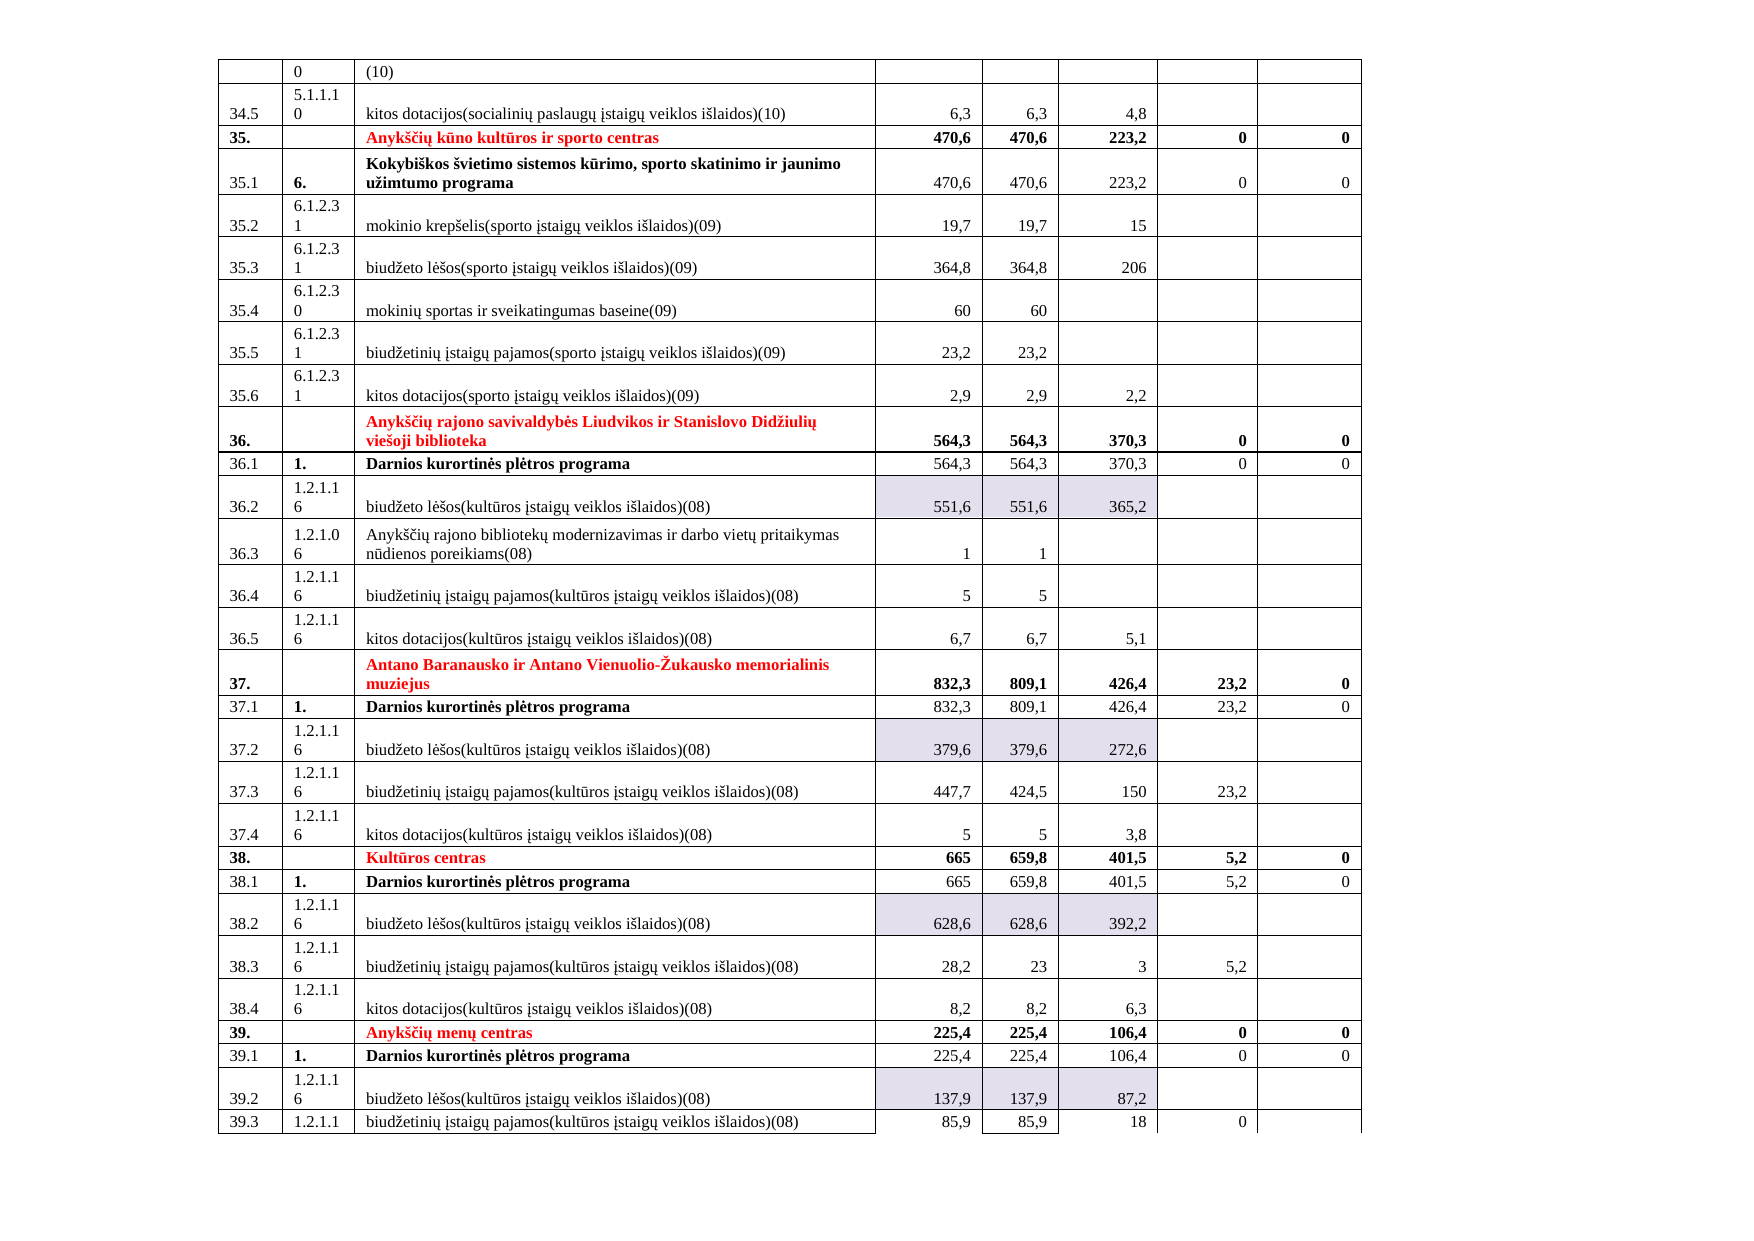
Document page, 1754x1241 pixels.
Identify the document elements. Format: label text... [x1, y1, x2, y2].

table_cell 1.2.1.16 [283, 894, 354, 935]
table_cell [283, 126, 354, 148]
table_cell 35. [219, 126, 282, 148]
table_cell 18 [1059, 1110, 1157, 1133]
table_cell 0 [1158, 149, 1257, 194]
table_cell 85,9 [876, 1110, 982, 1133]
table_cell 37. [219, 650, 282, 694]
table_cell 106,4 [1059, 1021, 1157, 1043]
table_cell 1.2.1.06 [283, 519, 354, 564]
table_cell 5 [983, 804, 1058, 846]
table_cell [1258, 84, 1361, 125]
table_cell 0 [1158, 453, 1257, 475]
table_cell biudžetinių įstaigų pajamos(kultūros įstaigų veiklos išlaidos)(08) [355, 936, 875, 977]
table_cell 659,8 [983, 870, 1058, 892]
table_cell 379,6 [983, 719, 1058, 761]
table_cell [1258, 719, 1361, 761]
table_cell 137,9 [876, 1068, 982, 1109]
table_cell 1.2.1.1 [283, 1110, 354, 1133]
table_cell 272,6 [1059, 719, 1157, 761]
table_cell 36.4 [219, 565, 282, 607]
table_cell 35.4 [219, 280, 282, 321]
table_cell 1.2.1.16 [283, 936, 354, 977]
table_cell [283, 1021, 354, 1043]
table_cell 39.2 [219, 1068, 282, 1109]
table_cell 832,3 [876, 696, 982, 718]
table_cell [1158, 322, 1257, 364]
table_cell 106,4 [1059, 1044, 1157, 1067]
table_cell [283, 650, 354, 694]
table_cell [983, 60, 1058, 82]
table_cell 392,2 [1059, 894, 1157, 935]
table_cell (10) [355, 60, 875, 82]
table_cell biudžeto lėšos(kultūros įstaigų veiklos išlaidos)(08) [355, 894, 875, 935]
table_cell 1.2.1.16 [283, 1068, 354, 1109]
table_cell 35.1 [219, 149, 282, 194]
table_cell [1258, 608, 1361, 649]
table_cell 424,5 [983, 762, 1058, 803]
table_cell 551,6 [876, 476, 982, 517]
table_cell [283, 847, 354, 869]
table_cell 1 [876, 519, 982, 564]
table_cell 60 [983, 280, 1058, 321]
table_cell [1258, 280, 1361, 321]
table_cell 38.2 [219, 894, 282, 935]
table_cell [1258, 1068, 1361, 1109]
table_cell 564,3 [983, 453, 1058, 475]
table_cell 379,6 [876, 719, 982, 761]
table_cell biudžeto lėšos(sporto įstaigų veiklos išlaidos)(09) [355, 237, 875, 279]
table_cell 28,2 [876, 936, 982, 977]
table_cell [1158, 894, 1257, 935]
table_cell [1059, 565, 1157, 607]
table_cell 38.1 [219, 870, 282, 892]
table_cell 665 [876, 847, 982, 869]
table_cell [1258, 365, 1361, 406]
table_cell 628,6 [876, 894, 982, 935]
table_cell 6,3 [1059, 979, 1157, 1020]
table_cell [1059, 519, 1157, 564]
table_cell [1059, 60, 1157, 82]
table_cell [1158, 608, 1257, 649]
table_cell kitos dotacijos(kultūros įstaigų veiklos išlaidos)(08) [355, 608, 875, 649]
table_cell [1258, 195, 1361, 236]
table_cell 5 [983, 565, 1058, 607]
table_cell kitos dotacijos(socialinių paslaugų įstaigų veiklos išlaidos)(10) [355, 84, 875, 125]
table_cell 6,3 [876, 84, 982, 125]
table_cell Anykščių menų centras [355, 1021, 875, 1043]
table_cell 4,8 [1059, 84, 1157, 125]
table_cell 364,8 [983, 237, 1058, 279]
table_cell kitos dotacijos(kultūros įstaigų veiklos išlaidos)(08) [355, 804, 875, 846]
table_cell 564,3 [876, 453, 982, 475]
table_cell [1258, 936, 1361, 977]
table_cell [1158, 280, 1257, 321]
table_cell Kultūros centras [355, 847, 875, 869]
table_cell 150 [1059, 762, 1157, 803]
table_cell 8,2 [876, 979, 982, 1020]
table_cell 225,4 [876, 1044, 982, 1067]
table_cell 5.1.1.10 [283, 84, 354, 125]
table_cell 426,4 [1059, 650, 1157, 694]
table_cell 38.3 [219, 936, 282, 977]
table_cell 38. [219, 847, 282, 869]
table_cell 8,2 [983, 979, 1058, 1020]
table_cell [1158, 979, 1257, 1020]
table_cell [1059, 280, 1157, 321]
table_cell 426,4 [1059, 696, 1157, 718]
table_cell 5,1 [1059, 608, 1157, 649]
table_cell [1158, 719, 1257, 761]
table_cell 0 [1258, 126, 1361, 148]
table_cell 60 [876, 280, 982, 321]
table_cell biudžetinių įstaigų pajamos(kultūros įstaigų veiklos išlaidos)(08) [355, 1110, 875, 1133]
table_cell biudžeto lėšos(kultūros įstaigų veiklos išlaidos)(08) [355, 1068, 875, 1109]
table_cell [1258, 979, 1361, 1020]
table_cell 19,7 [876, 195, 982, 236]
table_cell 1.2.1.16 [283, 608, 354, 649]
table_cell 0 [1158, 407, 1257, 451]
table_cell 365,2 [1059, 476, 1157, 517]
table_cell Anykščių rajono bibliotekų modernizavimas ir darbo vietų pritaikymas nūdienos poreikiams(08) [355, 519, 875, 564]
table_cell [1258, 476, 1361, 517]
table_cell [1258, 60, 1361, 82]
table_cell 0 [1258, 407, 1361, 451]
table_cell Darnios kurortinės plėtros programa [355, 1044, 875, 1067]
table_cell 401,5 [1059, 847, 1157, 869]
table_cell 19,7 [983, 195, 1058, 236]
table_cell biudžeto lėšos(kultūros įstaigų veiklos išlaidos)(08) [355, 476, 875, 517]
table_cell [1158, 565, 1257, 607]
table_cell 225,4 [983, 1044, 1058, 1067]
table_cell [1258, 804, 1361, 846]
table_cell 1.2.1.16 [283, 565, 354, 607]
table_cell 2,2 [1059, 365, 1157, 406]
table_cell 659,8 [983, 847, 1058, 869]
table_cell 85,9 [983, 1110, 1058, 1133]
table_cell [1158, 237, 1257, 279]
table_cell 1. [283, 453, 354, 475]
table_cell Darnios kurortinės plėtros programa [355, 870, 875, 892]
table_cell Kokybiškos švietimo sistemos kūrimo, sporto skatinimo ir jaunimo užimtumo programa [355, 149, 875, 194]
table_cell 628,6 [983, 894, 1058, 935]
table_cell mokinių sportas ir sveikatingumas baseine(09) [355, 280, 875, 321]
table_cell [1158, 1068, 1257, 1109]
table_cell 36.1 [219, 453, 282, 475]
table_cell 23,2 [1158, 650, 1257, 694]
table_cell 3 [1059, 936, 1157, 977]
table_cell 370,3 [1059, 453, 1157, 475]
table_cell 1. [283, 696, 354, 718]
table_cell [1258, 894, 1361, 935]
table_cell 37.1 [219, 696, 282, 718]
table_cell 564,3 [983, 407, 1058, 451]
table_cell 23,2 [1158, 696, 1257, 718]
table_cell 6.1.2.31 [283, 365, 354, 406]
table_cell 564,3 [876, 407, 982, 451]
table_cell [1158, 195, 1257, 236]
table_cell [1158, 476, 1257, 517]
table_cell 1.2.1.16 [283, 979, 354, 1020]
table_cell 2,9 [876, 365, 982, 406]
table_cell 87,2 [1059, 1068, 1157, 1109]
table_cell 470,6 [983, 149, 1058, 194]
table_cell 470,6 [876, 149, 982, 194]
table_cell 370,3 [1059, 407, 1157, 451]
table_cell 5,2 [1158, 870, 1257, 892]
table_cell [1258, 519, 1361, 564]
table_cell mokinio krepšelis(sporto įstaigų veiklos išlaidos)(09) [355, 195, 875, 236]
table_cell [1158, 60, 1257, 82]
table_cell 1. [283, 1044, 354, 1067]
table_cell 23,2 [983, 322, 1058, 364]
table_cell 0 [1158, 126, 1257, 148]
table_cell 0 [1258, 453, 1361, 475]
table_cell 470,6 [876, 126, 982, 148]
table_cell 137,9 [983, 1068, 1058, 1109]
table_cell [1258, 1110, 1361, 1133]
table_cell 206 [1059, 237, 1157, 279]
table_cell 36.5 [219, 608, 282, 649]
table_cell kitos dotacijos(kultūros įstaigų veiklos išlaidos)(08) [355, 979, 875, 1020]
table_cell 6,7 [876, 608, 982, 649]
table_cell 35.3 [219, 237, 282, 279]
table_cell 39. [219, 1021, 282, 1043]
table_cell 551,6 [983, 476, 1058, 517]
table_cell 1 [983, 519, 1058, 564]
table_cell 35.5 [219, 322, 282, 364]
table_cell 0 [1258, 650, 1361, 694]
table_cell 36.2 [219, 476, 282, 517]
table_cell 0 [1258, 870, 1361, 892]
table_cell [876, 60, 982, 82]
table_cell [1059, 322, 1157, 364]
table_cell Anykščių kūno kultūros ir sporto centras [355, 126, 875, 148]
table_cell 5,2 [1158, 936, 1257, 977]
table_cell 6.1.2.31 [283, 322, 354, 364]
table_cell kitos dotacijos(sporto įstaigų veiklos išlaidos)(09) [355, 365, 875, 406]
table_cell 0 [1258, 1021, 1361, 1043]
table_cell biudžetinių įstaigų pajamos(kultūros įstaigų veiklos išlaidos)(08) [355, 565, 875, 607]
table_cell 23,2 [1158, 762, 1257, 803]
table_cell 0 [1258, 1044, 1361, 1067]
table_cell 36. [219, 407, 282, 451]
table_cell 5,2 [1158, 847, 1257, 869]
table_cell [219, 60, 282, 82]
table_cell biudžetinių įstaigų pajamos(sporto įstaigų veiklos išlaidos)(09) [355, 322, 875, 364]
table_cell biudžetinių įstaigų pajamos(kultūros įstaigų veiklos išlaidos)(08) [355, 762, 875, 803]
table_cell 1. [283, 870, 354, 892]
table_cell 832,3 [876, 650, 982, 694]
table_cell 23 [983, 936, 1058, 977]
table_cell 809,1 [983, 696, 1058, 718]
table_cell [1158, 84, 1257, 125]
table_cell 1.2.1.16 [283, 719, 354, 761]
table_cell 225,4 [983, 1021, 1058, 1043]
table_cell 6,7 [983, 608, 1058, 649]
table_cell 5 [876, 565, 982, 607]
table_cell 1.2.1.16 [283, 762, 354, 803]
table_cell 5 [876, 804, 982, 846]
table_cell 34.5 [219, 84, 282, 125]
table_cell 39.1 [219, 1044, 282, 1067]
table_cell [1258, 762, 1361, 803]
table_cell 0 [1258, 847, 1361, 869]
table_cell 6.1.2.31 [283, 237, 354, 279]
table_cell Darnios kurortinės plėtros programa [355, 453, 875, 475]
table_cell 38.4 [219, 979, 282, 1020]
table_cell 0 [283, 60, 354, 82]
table_cell 470,6 [983, 126, 1058, 148]
table_cell 401,5 [1059, 870, 1157, 892]
table_cell 6,3 [983, 84, 1058, 125]
table_cell 15 [1059, 195, 1157, 236]
table_cell [1158, 804, 1257, 846]
table_cell 0 [1158, 1021, 1257, 1043]
table_cell [1258, 565, 1361, 607]
table_cell Anykščių rajono savivaldybės Liudvikos ir Stanislovo Didžiulių viešoji biblioteka [355, 407, 875, 451]
table_cell [1158, 519, 1257, 564]
table_cell 37.4 [219, 804, 282, 846]
table_cell 39.3 [219, 1110, 282, 1133]
table_cell 6. [283, 149, 354, 194]
table_cell 37.2 [219, 719, 282, 761]
table_cell 0 [1258, 696, 1361, 718]
table_cell 665 [876, 870, 982, 892]
table_cell [1158, 365, 1257, 406]
table_cell 23,2 [876, 322, 982, 364]
table_cell Darnios kurortinės plėtros programa [355, 696, 875, 718]
table_cell [1258, 237, 1361, 279]
table_cell 37.3 [219, 762, 282, 803]
table_cell 3,8 [1059, 804, 1157, 846]
table_cell 809,1 [983, 650, 1058, 694]
table_cell 36.3 [219, 519, 282, 564]
table_cell 35.6 [219, 365, 282, 406]
table_cell 0 [1158, 1044, 1257, 1067]
table_cell 6.1.2.30 [283, 280, 354, 321]
table_cell 6.1.2.31 [283, 195, 354, 236]
table_cell 1.2.1.16 [283, 476, 354, 517]
table_cell Antano Baranausko ir Antano Vienuolio-Žukausko memorialinis muziejus [355, 650, 875, 694]
table_cell 223,2 [1059, 126, 1157, 148]
table_cell 1.2.1.16 [283, 804, 354, 846]
table_cell biudžeto lėšos(kultūros įstaigų veiklos išlaidos)(08) [355, 719, 875, 761]
table_cell 0 [1158, 1110, 1257, 1133]
table_cell 225,4 [876, 1021, 982, 1043]
table_cell 447,7 [876, 762, 982, 803]
table_cell 0 [1258, 149, 1361, 194]
table_cell 223,2 [1059, 149, 1157, 194]
table_cell [283, 407, 354, 451]
table_cell 364,8 [876, 237, 982, 279]
table_cell 35.2 [219, 195, 282, 236]
table_cell 2,9 [983, 365, 1058, 406]
table_cell [1258, 322, 1361, 364]
